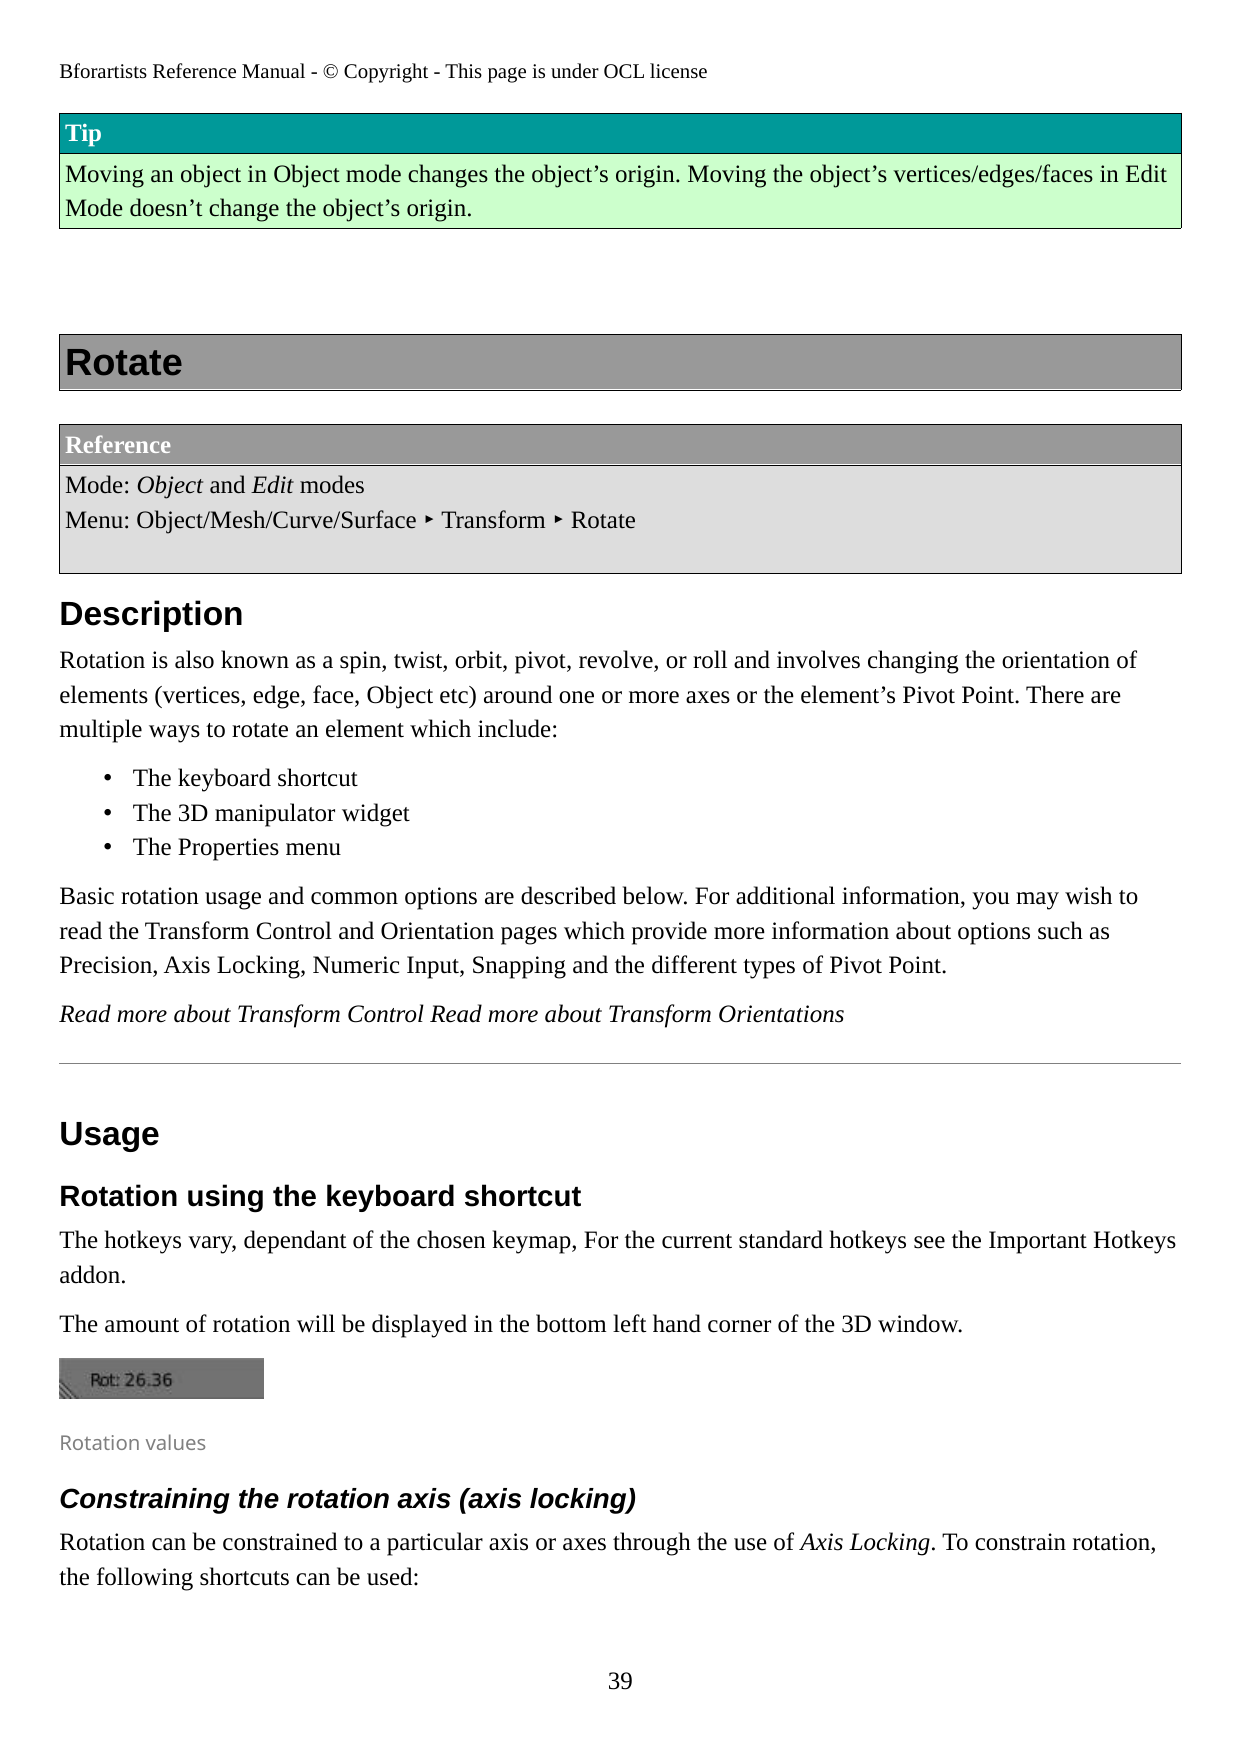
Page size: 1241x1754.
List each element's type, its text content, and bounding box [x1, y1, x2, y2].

table_header Tip [60, 114, 1181, 153]
list The keyboard shortcut [103, 763, 1181, 792]
text The amount of rotation will be displayed in the bottom left hand corner of the 3D window. [59, 1309, 1181, 1338]
text Basic rotation usage and common options are described below. For additional information, you may wish to read the Transform Control and Orientation pages which provide more information about options such as Precision, Axis Locking, Numeric Input, Snapping and the different types of Pivot Point. [59, 881, 1181, 979]
list The Properties menu [103, 832, 1181, 861]
table_cell Mode: Object and Edit modes Menu: Object/Mesh/Curve/Surface ‣ Transform ‣ Rotate [60, 466, 1181, 573]
text Rotation is also known as a spin, twist, orbit, pivot, revolve, or roll and involves changing the orientation of elements (vertices, edge, face, Object etc) around one or more axes or the element’s Pivot Point. There are multiple ways to rotate an element which include: [59, 645, 1181, 743]
table_header Reference [60, 425, 1181, 464]
text Rotation can be constrained to a particular axis or axes through the use of Axis Locking. To constrain rotation, the following shortcuts can be used: [59, 1527, 1181, 1591]
text Rotation values [59, 1424, 1181, 1456]
table_cell Moving an object in Object mode changes the object’s origin. Moving the object’s vertices/edges/faces in Edit Mode doesn’t change the object’s origin. [60, 154, 1181, 228]
subtitle Description [59, 594, 1181, 633]
picture [59, 1358, 264, 1399]
subtitle Constraining the rotation axis (axis locking) [59, 1483, 1181, 1515]
list The 3D manipulator widget [103, 798, 1181, 827]
subtitle Rotation using the keyboard shortcut [59, 1179, 1181, 1213]
subtitle Usage [59, 1113, 1181, 1152]
table_header Rotate [60, 335, 1181, 389]
text The hotkeys vary, dependant of the chosen keymap, For the current standard hotkeys see the Important Hotkeys addon. [59, 1226, 1181, 1289]
text Read more about Transform Control Read more about Transform Orientations [59, 999, 1181, 1028]
